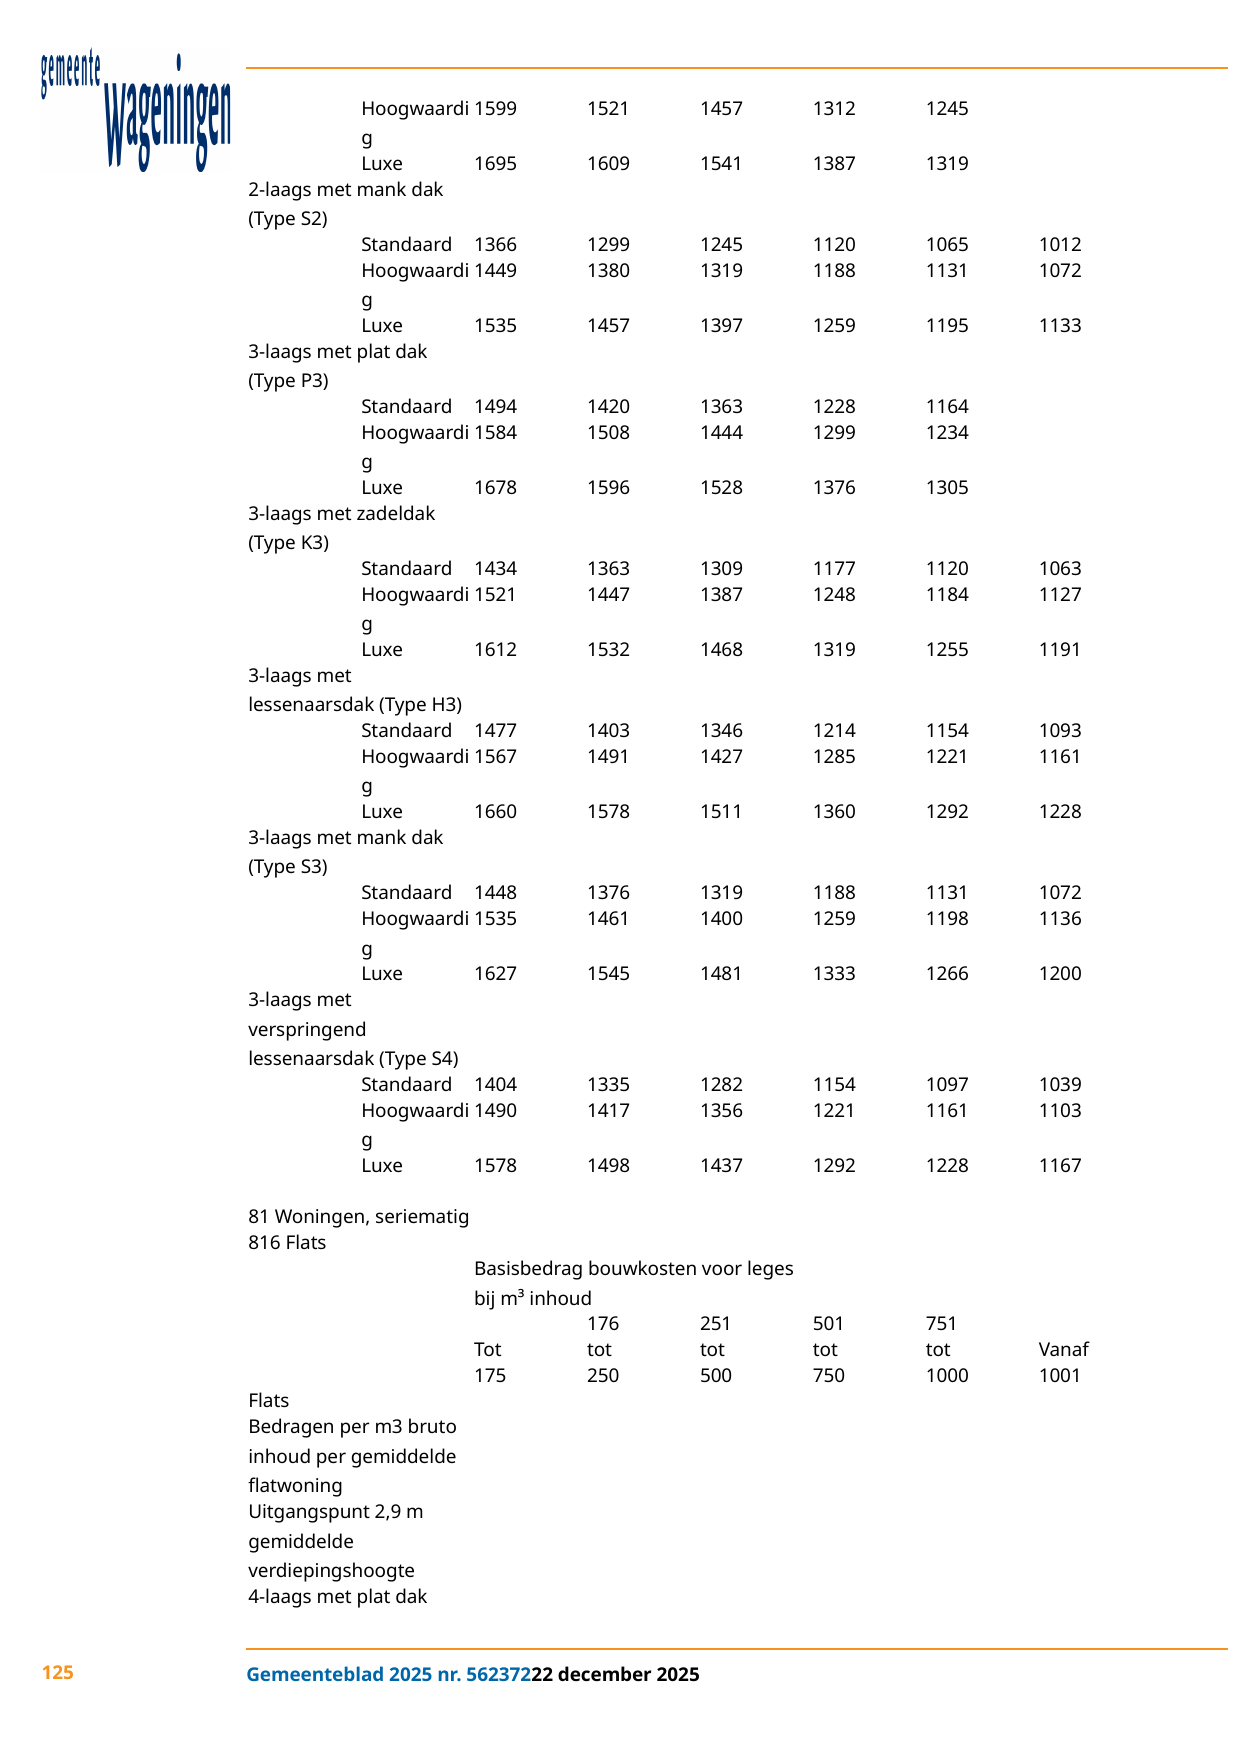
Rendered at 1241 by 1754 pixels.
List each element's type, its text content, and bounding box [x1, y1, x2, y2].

table_cell 1221 [813, 1097, 926, 1152]
table_cell Standaard [361, 231, 474, 257]
table_cell 1363 [587, 555, 700, 581]
table_cell 1292 [926, 799, 1038, 824]
table_cell [1039, 1413, 1152, 1498]
table_cell [587, 1204, 700, 1229]
table_cell 1498 [587, 1152, 700, 1178]
table_cell 1154 [813, 1071, 926, 1097]
table_cell 1346 [700, 718, 813, 743]
table_cell 1195 [926, 312, 1038, 338]
table_cell 1521 [587, 95, 700, 150]
table_cell [813, 500, 926, 555]
table_cell [361, 1255, 474, 1310]
table_cell 1120 [813, 231, 926, 257]
table_cell [1039, 419, 1152, 474]
table_cell [700, 1498, 813, 1583]
table_cell 1161 [926, 1097, 1038, 1152]
table_cell 1177 [813, 555, 926, 581]
table_cell 1063 [1039, 555, 1152, 581]
table_cell [813, 1204, 926, 1229]
table_cell 1695 [474, 150, 587, 176]
table_cell [926, 1583, 1038, 1609]
table_cell 1457 [700, 95, 813, 150]
table_cell [926, 1498, 1038, 1583]
table_cell [361, 1178, 474, 1204]
table_cell 1567 [474, 743, 587, 798]
table_cell [1039, 500, 1152, 555]
table_cell [248, 257, 361, 312]
table_cell [1039, 1229, 1152, 1255]
table_cell Standaard [361, 393, 474, 419]
table_cell [700, 338, 813, 393]
table_cell 1097 [926, 1071, 1038, 1097]
table_cell [1039, 1498, 1152, 1583]
table_cell Hoogwaardig [361, 419, 474, 474]
table_cell 1545 [587, 961, 700, 986]
table_cell [474, 1388, 587, 1413]
table_cell 1532 [587, 636, 700, 662]
table_cell 1420 [587, 393, 700, 419]
table_cell [813, 662, 926, 717]
table_cell [248, 393, 361, 419]
table_cell [1039, 150, 1152, 176]
table_cell [248, 743, 361, 798]
table_cell Luxe [361, 636, 474, 662]
table_cell [700, 1204, 813, 1229]
table_cell [248, 1071, 361, 1097]
table_cell [700, 1178, 813, 1204]
table_cell 1259 [813, 312, 926, 338]
table_cell 1468 [700, 636, 813, 662]
table_cell [248, 1097, 361, 1152]
table_cell 500 [700, 1362, 813, 1388]
table_cell 1447 [587, 581, 700, 636]
table_cell [813, 1498, 926, 1583]
table_cell 1245 [926, 95, 1038, 150]
table_cell 1434 [474, 555, 587, 581]
table_cell 1221 [926, 743, 1038, 798]
table_cell 1312 [813, 95, 926, 150]
table_cell Luxe [361, 312, 474, 338]
table_cell 2-laags met mank dak (Type S2) [248, 176, 474, 231]
table_cell 1001 [1039, 1362, 1152, 1388]
table_cell 1154 [926, 718, 1038, 743]
table_cell [700, 176, 813, 231]
table_cell 1319 [700, 257, 813, 312]
table_cell Standaard [361, 718, 474, 743]
picture [41, 47, 231, 172]
table_cell 1528 [700, 474, 813, 500]
table_cell 1444 [700, 419, 813, 474]
table_cell [361, 1310, 474, 1336]
table_cell [587, 824, 700, 879]
table_cell tot [700, 1336, 813, 1362]
table_cell tot [926, 1336, 1038, 1362]
table_cell 4-laags met plat dak [248, 1583, 474, 1609]
table_cell [813, 1413, 926, 1498]
table_cell [474, 338, 587, 393]
table_cell 1387 [813, 150, 926, 176]
table_cell 1188 [813, 880, 926, 905]
table_cell 1491 [587, 743, 700, 798]
table_cell [587, 1178, 700, 1204]
table_cell [700, 1229, 813, 1255]
table_cell Standaard [361, 555, 474, 581]
table_cell 1457 [587, 312, 700, 338]
table_cell 1299 [587, 231, 700, 257]
table_cell 1072 [1039, 880, 1152, 905]
table_cell [587, 338, 700, 393]
table_cell 1609 [587, 150, 700, 176]
table_cell [926, 1229, 1038, 1255]
table_cell [813, 986, 926, 1071]
table_cell 1292 [813, 1152, 926, 1178]
table_cell 251 [700, 1310, 813, 1336]
table_cell [248, 474, 361, 500]
table_cell 1477 [474, 718, 587, 743]
table_cell [1039, 1255, 1152, 1310]
table_cell [361, 1362, 474, 1388]
table_cell [813, 338, 926, 393]
table_cell Standaard [361, 1071, 474, 1097]
table_cell 1612 [474, 636, 587, 662]
table_cell 1234 [926, 419, 1038, 474]
table_cell [1039, 176, 1152, 231]
table_cell [700, 1413, 813, 1498]
table_cell [813, 1583, 926, 1609]
table_cell 1093 [1039, 718, 1152, 743]
table_cell [813, 1255, 926, 1310]
table_cell [248, 961, 361, 986]
table_cell 1448 [474, 880, 587, 905]
table_cell 1305 [926, 474, 1038, 500]
table_cell [248, 880, 361, 905]
table_cell [926, 1413, 1038, 1498]
table_cell [1039, 1310, 1152, 1336]
table_cell 1535 [474, 905, 587, 961]
table_cell Standaard [361, 880, 474, 905]
table_cell [474, 1229, 587, 1255]
table_cell 1490 [474, 1097, 587, 1152]
table_cell [926, 986, 1038, 1071]
table_cell Basisbedrag bouwkosten voor leges bij m³ inhoud [474, 1255, 813, 1310]
table_cell 1511 [700, 799, 813, 824]
table_cell Hoogwaardig [361, 95, 474, 150]
table_cell [813, 176, 926, 231]
table_cell [926, 824, 1038, 879]
table_cell [1039, 95, 1152, 150]
table_cell 1427 [700, 743, 813, 798]
table_cell 1596 [587, 474, 700, 500]
table_cell [813, 1178, 926, 1204]
table_cell 1282 [700, 1071, 813, 1097]
table_cell 1403 [587, 718, 700, 743]
table_cell 1285 [813, 743, 926, 798]
table_cell [1039, 338, 1152, 393]
table_cell Hoogwaardig [361, 905, 474, 961]
table_cell 1376 [813, 474, 926, 500]
table_cell 1578 [474, 1152, 587, 1178]
table_cell [248, 1362, 361, 1388]
table_cell [587, 1229, 700, 1255]
table_cell [700, 500, 813, 555]
table_cell 1198 [926, 905, 1038, 961]
table_cell 1319 [700, 880, 813, 905]
table_cell 1376 [587, 880, 700, 905]
table_cell Bedragen per m3 bruto inhoud per gemiddelde flatwoning [248, 1413, 474, 1498]
table_cell [587, 500, 700, 555]
table_cell [700, 662, 813, 717]
table_cell 250 [587, 1362, 700, 1388]
table_cell 1494 [474, 393, 587, 419]
table_cell Hoogwaardig [361, 1097, 474, 1152]
table_cell [474, 662, 587, 717]
table_cell [248, 1336, 361, 1362]
table_cell 1127 [1039, 581, 1152, 636]
table_cell [700, 986, 813, 1071]
table_cell 1191 [1039, 636, 1152, 662]
table_cell 81 Woningen, seriematig [248, 1204, 474, 1229]
table_cell [248, 1152, 361, 1178]
table_cell 1535 [474, 312, 587, 338]
table_cell 1366 [474, 231, 587, 257]
table_cell 1678 [474, 474, 587, 500]
table_cell [248, 636, 361, 662]
table_cell 1103 [1039, 1097, 1152, 1152]
table_cell [587, 1388, 700, 1413]
table_cell 1012 [1039, 231, 1152, 257]
table_cell [248, 1255, 361, 1310]
table_cell 175 [474, 1362, 587, 1388]
table_cell 1578 [587, 799, 700, 824]
table_cell 3-laags met mank dak (Type S3) [248, 824, 474, 879]
table_cell 1072 [1039, 257, 1152, 312]
table_cell [474, 1498, 587, 1583]
table_cell [248, 312, 361, 338]
table_cell 750 [813, 1362, 926, 1388]
table_cell [248, 231, 361, 257]
table_cell 1335 [587, 1071, 700, 1097]
table_cell 1228 [813, 393, 926, 419]
table_cell 3-laags met verspringend lessenaarsdak (Type S4) [248, 986, 474, 1071]
table_cell [926, 338, 1038, 393]
table_cell [926, 1178, 1038, 1204]
table_cell [361, 1229, 474, 1255]
table_cell 1309 [700, 555, 813, 581]
table_cell 1461 [587, 905, 700, 961]
table_cell Hoogwaardig [361, 743, 474, 798]
table_cell [700, 1388, 813, 1413]
table_cell 1627 [474, 961, 587, 986]
table_cell [1039, 1583, 1152, 1609]
table_cell [474, 1178, 587, 1204]
table_cell [1039, 474, 1152, 500]
table_cell Luxe [361, 799, 474, 824]
table_cell [813, 824, 926, 879]
table_cell 1161 [1039, 743, 1152, 798]
table_cell 1397 [700, 312, 813, 338]
table_cell Luxe [361, 474, 474, 500]
table_cell [248, 95, 361, 150]
table_cell 1437 [700, 1152, 813, 1178]
table_cell [1039, 824, 1152, 879]
table_cell 1400 [700, 905, 813, 961]
table_cell Uitgangspunt 2,9 m gemiddelde verdiepingshoogte [248, 1498, 474, 1583]
table_cell tot [813, 1336, 926, 1362]
table_cell 176 [587, 1310, 700, 1336]
table_cell [587, 1583, 700, 1609]
table_cell 1200 [1039, 961, 1152, 986]
table_cell 1120 [926, 555, 1038, 581]
table_cell 1521 [474, 581, 587, 636]
table_cell 1245 [700, 231, 813, 257]
table_cell 1164 [926, 393, 1038, 419]
table_cell 1360 [813, 799, 926, 824]
table_cell [926, 500, 1038, 555]
table_cell [248, 905, 361, 961]
table_cell [361, 1336, 474, 1362]
table_cell 1065 [926, 231, 1038, 257]
table_cell Hoogwaardig [361, 257, 474, 312]
table_cell 1356 [700, 1097, 813, 1152]
table_cell 1449 [474, 257, 587, 312]
table_cell [926, 1388, 1038, 1413]
table_cell [926, 662, 1038, 717]
table_cell 1541 [700, 150, 813, 176]
table_cell [587, 986, 700, 1071]
table_cell [700, 1583, 813, 1609]
table_cell 1584 [474, 419, 587, 474]
table_cell [587, 176, 700, 231]
table_cell Hoogwaardig [361, 581, 474, 636]
table_cell 1133 [1039, 312, 1152, 338]
table_cell [926, 1204, 1038, 1229]
table_cell [1039, 393, 1152, 419]
table_cell [1039, 662, 1152, 717]
table_cell [926, 176, 1038, 231]
table_cell 1167 [1039, 1152, 1152, 1178]
table_cell 1188 [813, 257, 926, 312]
table_cell [474, 1583, 587, 1609]
table_cell 1136 [1039, 905, 1152, 961]
table_cell [248, 581, 361, 636]
table_cell 1508 [587, 419, 700, 474]
table_cell 1333 [813, 961, 926, 986]
table_cell 1228 [1039, 799, 1152, 824]
table_cell 1380 [587, 257, 700, 312]
table_cell [813, 1229, 926, 1255]
table_cell [474, 176, 587, 231]
table_cell [1039, 1178, 1152, 1204]
table_cell 1299 [813, 419, 926, 474]
table_cell 1259 [813, 905, 926, 961]
table_cell 1000 [926, 1362, 1038, 1388]
table_cell 1228 [926, 1152, 1038, 1178]
table_cell [813, 1388, 926, 1413]
table_cell [587, 662, 700, 717]
table_cell 1266 [926, 961, 1038, 986]
table_cell 1131 [926, 880, 1038, 905]
table_cell 1131 [926, 257, 1038, 312]
table_cell 1184 [926, 581, 1038, 636]
table_cell [474, 1204, 587, 1229]
table_cell [474, 500, 587, 555]
table_cell [1039, 1388, 1152, 1413]
table_cell Tot [474, 1336, 587, 1362]
table_cell 1248 [813, 581, 926, 636]
table_cell Luxe [361, 961, 474, 986]
table_cell 1660 [474, 799, 587, 824]
table_cell 1214 [813, 718, 926, 743]
table_cell 1387 [700, 581, 813, 636]
table_cell 1363 [700, 393, 813, 419]
table_cell 1039 [1039, 1071, 1152, 1097]
table_cell 1404 [474, 1071, 587, 1097]
table_cell [248, 150, 361, 176]
table_cell [1039, 986, 1152, 1071]
table_cell 1481 [700, 961, 813, 986]
table_cell [474, 1310, 587, 1336]
table_cell 1319 [926, 150, 1038, 176]
table_cell 1319 [813, 636, 926, 662]
table_cell 1255 [926, 636, 1038, 662]
table_cell 1417 [587, 1097, 700, 1152]
table_cell [248, 799, 361, 824]
table_cell [587, 1413, 700, 1498]
table_cell [474, 986, 587, 1071]
table_cell [700, 824, 813, 879]
table_cell Luxe [361, 1152, 474, 1178]
table_cell [248, 1310, 361, 1336]
table_cell [474, 824, 587, 879]
table_cell Luxe [361, 150, 474, 176]
table_cell 3-laags met zadeldak (Type K3) [248, 500, 474, 555]
table_cell 1599 [474, 95, 587, 150]
table_cell [248, 718, 361, 743]
table_cell [248, 1178, 361, 1204]
table_cell 816 Flats [248, 1229, 361, 1255]
table_cell tot [587, 1336, 700, 1362]
table_cell [248, 555, 361, 581]
table_cell [474, 1413, 587, 1498]
table_cell 3-laags met lessenaarsdak (Type H3) [248, 662, 474, 717]
table_cell 751 [926, 1310, 1038, 1336]
table_cell [248, 419, 361, 474]
table_cell Flats [248, 1388, 361, 1413]
table_cell 501 [813, 1310, 926, 1336]
table_cell [1039, 1204, 1152, 1229]
table_cell [361, 1388, 474, 1413]
table_cell [926, 1255, 1038, 1310]
table_cell Vanaf [1039, 1336, 1152, 1362]
table_cell 3-laags met plat dak (Type P3) [248, 338, 474, 393]
table_cell [587, 1498, 700, 1583]
